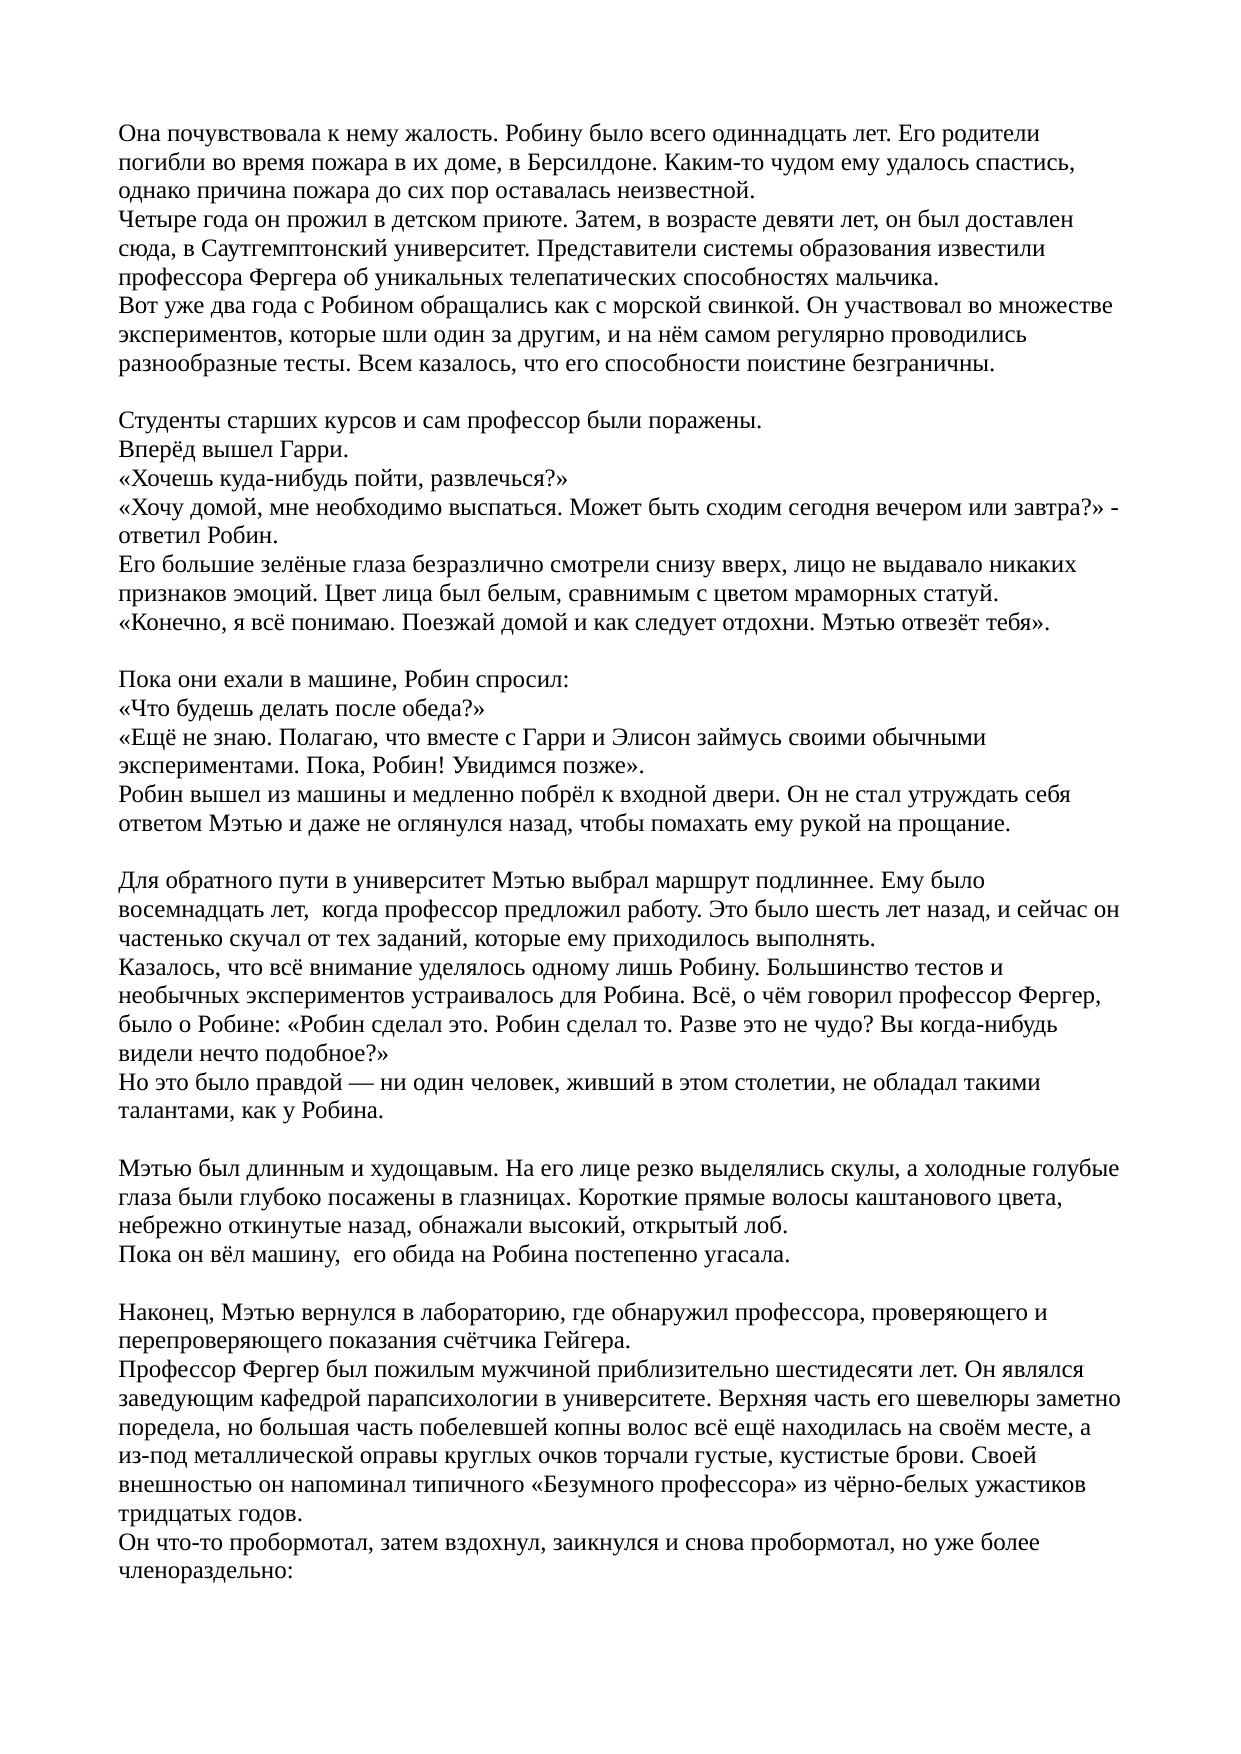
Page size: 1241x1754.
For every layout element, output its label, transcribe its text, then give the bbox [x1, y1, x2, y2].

text Робин вышел из машины и медленно побрёл к входной двери. Он не стал утруждать себя ответом Мэтью и даже не оглянулся назад, чтобы помахать ему рукой на прощание. [118, 779, 1122, 837]
text Мэтью был длинным и худощавым. На его лице резко выделялись скулы, а холодные голубые глаза были глубоко посажены в глазницах. Короткие прямые волосы каштанового цвета, небрежно откинутые назад, обнажали высокий, открытый лоб. [118, 1153, 1122, 1239]
text «Хочешь куда-нибудь пойти, развлечься?» [118, 463, 1122, 492]
text Студенты старших курсов и сам профессор были поражены. [118, 406, 1122, 434]
text Профессор Фергер был пожилым мужчиной приблизительно шестидесяти лет. Он являлся заведующим кафедрой парапсихологии в университете. Верхняя часть его шевелюры заметно поредела, но большая часть побелевшей копны волос всё ещё находилась на своём месте, а из-под металлической оправы круглых очков торчали густые, кустистые брови. Своей внешностью он напоминал типичного «Безумного профессора» из чёрно-белых ужастиков тридцатых годов. [118, 1354, 1122, 1527]
text Пока они ехали в машине, Робин спросил: [118, 664, 1122, 693]
text Но это было правдой — ни один человек, живший в этом столетии, не обладал такими талантами, как у Робина. [118, 1067, 1122, 1124]
text Пока он вёл машину, его обида на Робина постепенно угасала. [118, 1239, 1122, 1268]
text Его большие зелёные глаза безразлично смотрели снизу вверх, лицо не выдавало никаких признаков эмоций. Цвет лица был белым, сравнимым с цветом мраморных статуй. [118, 549, 1122, 607]
text Наконец, Мэтью вернулся в лабораторию, где обнаружил профессора, проверяющего и перепроверяющего показания счётчика Гейгера. [118, 1297, 1122, 1354]
text «Конечно, я всё понимаю. Поезжай домой и как следует отдохни. Мэтью отвезёт тебя». [118, 607, 1122, 636]
text «Ещё не знаю. Полагаю, что вместе с Гарри и Элисон займусь своими обычными экспериментами. Пока, Робин! Увидимся позже». [118, 722, 1122, 779]
text Вперёд вышел Гарри. [118, 434, 1122, 463]
text Четыре года он прожил в детском приюте. Затем, в возрасте девяти лет, он был доставлен сюда, в Саутгемптонский университет. Представители системы образования известили профессора Фергера об уникальных телепатических способностях мальчика. [118, 204, 1122, 291]
text Казалось, что всё внимание уделялось одному лишь Робину. Большинство тестов и необычных экспериментов устраивалось для Робина. Всё, о чём говорил профессор Фергер, было о Робине: «Робин сделал это. Робин сделал то. Разве это не чудо? Вы когда-нибудь видели нечто подобное?» [118, 952, 1122, 1067]
text Он что-то пробормотал, затем вздохнул, заикнулся и снова пробормотал, но уже более членораздельно: [118, 1527, 1122, 1584]
text Она почувствовала к нему жалость. Робину было всего одиннадцать лет. Его родители погибли во время пожара в их доме, в Берсилдоне. Каким-то чудом ему удалось спастись, однако причина пожара до сих пор оставалась неизвестной. [118, 118, 1122, 204]
text «Хочу домой, мне необходимо выспаться. Может быть сходим сегодня вечером или завтра?» - ответил Робин. [118, 492, 1122, 549]
text Для обратного пути в университет Мэтью выбрал маршрут подлиннее. Ему было восемнадцать лет, когда профессор предложил работу. Это было шесть лет назад, и сейчас он частенько скучал от тех заданий, которые ему приходилось выполнять. [118, 866, 1122, 952]
text «Что будешь делать после обеда?» [118, 693, 1122, 722]
text Вот уже два года с Робином обращались как с морской свинкой. Он участвовал во множестве экспериментов, которые шли один за другим, и на нём самом регулярно проводились разнообразные тесты. Всем казалось, что его способности поистине безграничны. [118, 291, 1122, 377]
